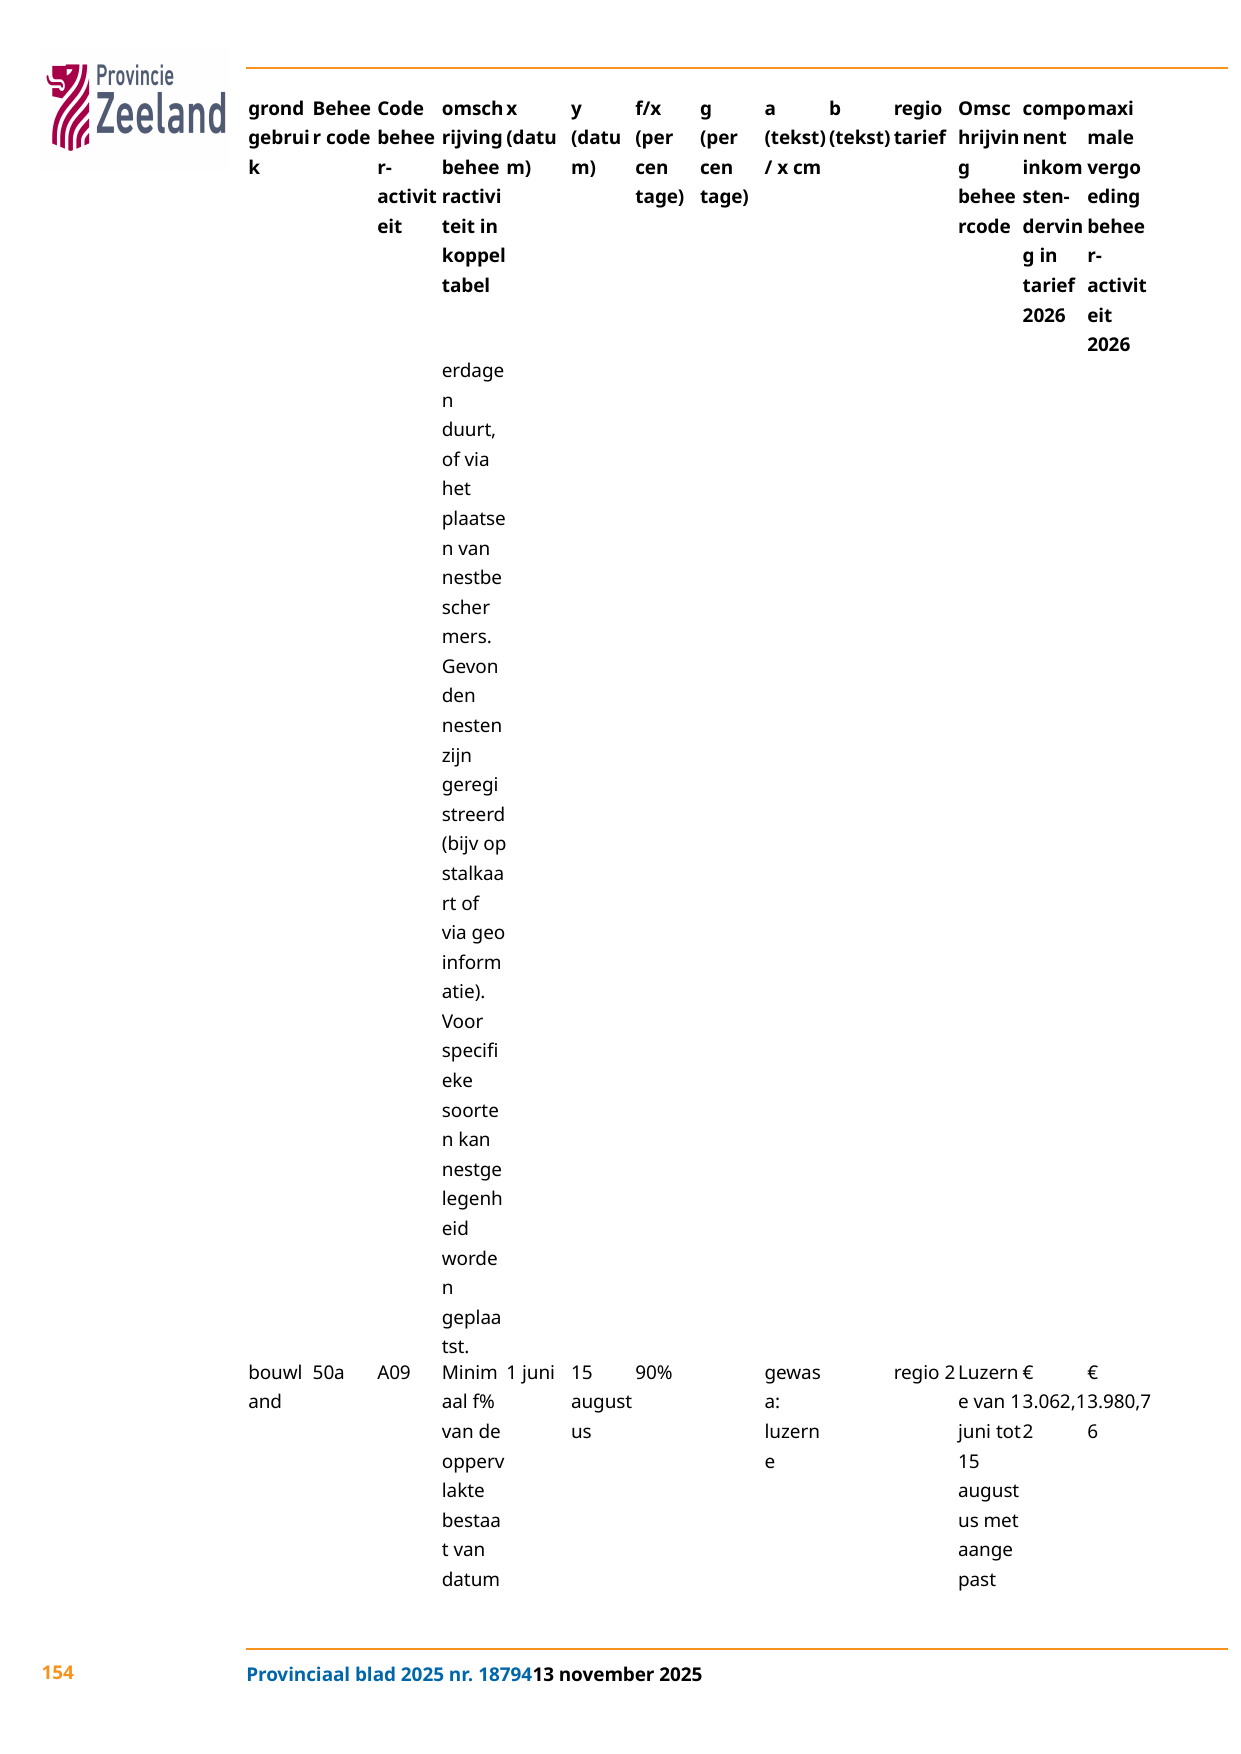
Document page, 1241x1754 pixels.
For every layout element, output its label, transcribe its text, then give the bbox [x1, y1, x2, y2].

table_header component inkomsten-derving in tarief 2026 [1023, 95, 1087, 357]
table_cell Minimaal f% van de oppervlakte bestaat van datum [442, 1359, 506, 1592]
table_header omschrijving beheeractiviteit in koppeltabel [442, 95, 506, 357]
table_header f/x (per cen tage) [635, 95, 700, 357]
picture [41, 47, 231, 172]
table_cell [1023, 357, 1087, 1359]
table_header regio tarief [894, 95, 958, 357]
table_header Beheer code [313, 95, 377, 357]
table_header maximale vergoeding beheer-activiteit 2026 [1087, 95, 1152, 357]
table_cell € 3.062,12 [1023, 1359, 1087, 1592]
table_cell [958, 357, 1022, 1359]
table_cell [571, 357, 635, 1359]
table_cell gewas a: luzerne [764, 1359, 829, 1592]
table_header Omschrijving beheercode [958, 95, 1022, 357]
table_cell [506, 357, 571, 1359]
table_header grond gebruik [248, 95, 312, 357]
table_cell [1087, 357, 1152, 1359]
table_cell [313, 357, 377, 1359]
table_header b (tekst) [829, 95, 893, 357]
table_cell 1 juni [506, 1359, 571, 1592]
table_header y (datum) [571, 95, 635, 357]
table_cell 50a [313, 1359, 377, 1592]
table_cell [377, 357, 442, 1359]
table_cell Luzerne van 1 juni tot 15 augustus met aangepast [958, 1359, 1022, 1592]
table_cell [829, 357, 893, 1359]
table_cell [764, 357, 829, 1359]
table_header a (tekst) / x cm [764, 95, 829, 357]
table_cell [700, 1359, 764, 1592]
table_cell [635, 357, 700, 1359]
table_cell [894, 357, 958, 1359]
table_cell 90% [635, 1359, 700, 1592]
table_header g (per cen tage) [700, 95, 764, 357]
table_header x (datum) [506, 95, 571, 357]
table_cell A09 [377, 1359, 442, 1592]
table_cell [248, 357, 312, 1359]
table_cell regio 2 [894, 1359, 958, 1592]
table_cell bouwland [248, 1359, 312, 1592]
table_cell [700, 357, 764, 1359]
table_cell € 3.980,76 [1087, 1359, 1152, 1592]
table_cell [829, 1359, 893, 1592]
table_cell erdagen duurt, of via het plaatsen van nestbeschermers. Gevonden nesten zijn geregistreerd (bijv op stalkaart of via geo informatie). Voor specifieke soorten kan nestgelegenheid worden geplaatst. [442, 357, 506, 1359]
table_header Code beheer-activiteit [377, 95, 442, 357]
table_cell 15 augustus [571, 1359, 635, 1592]
